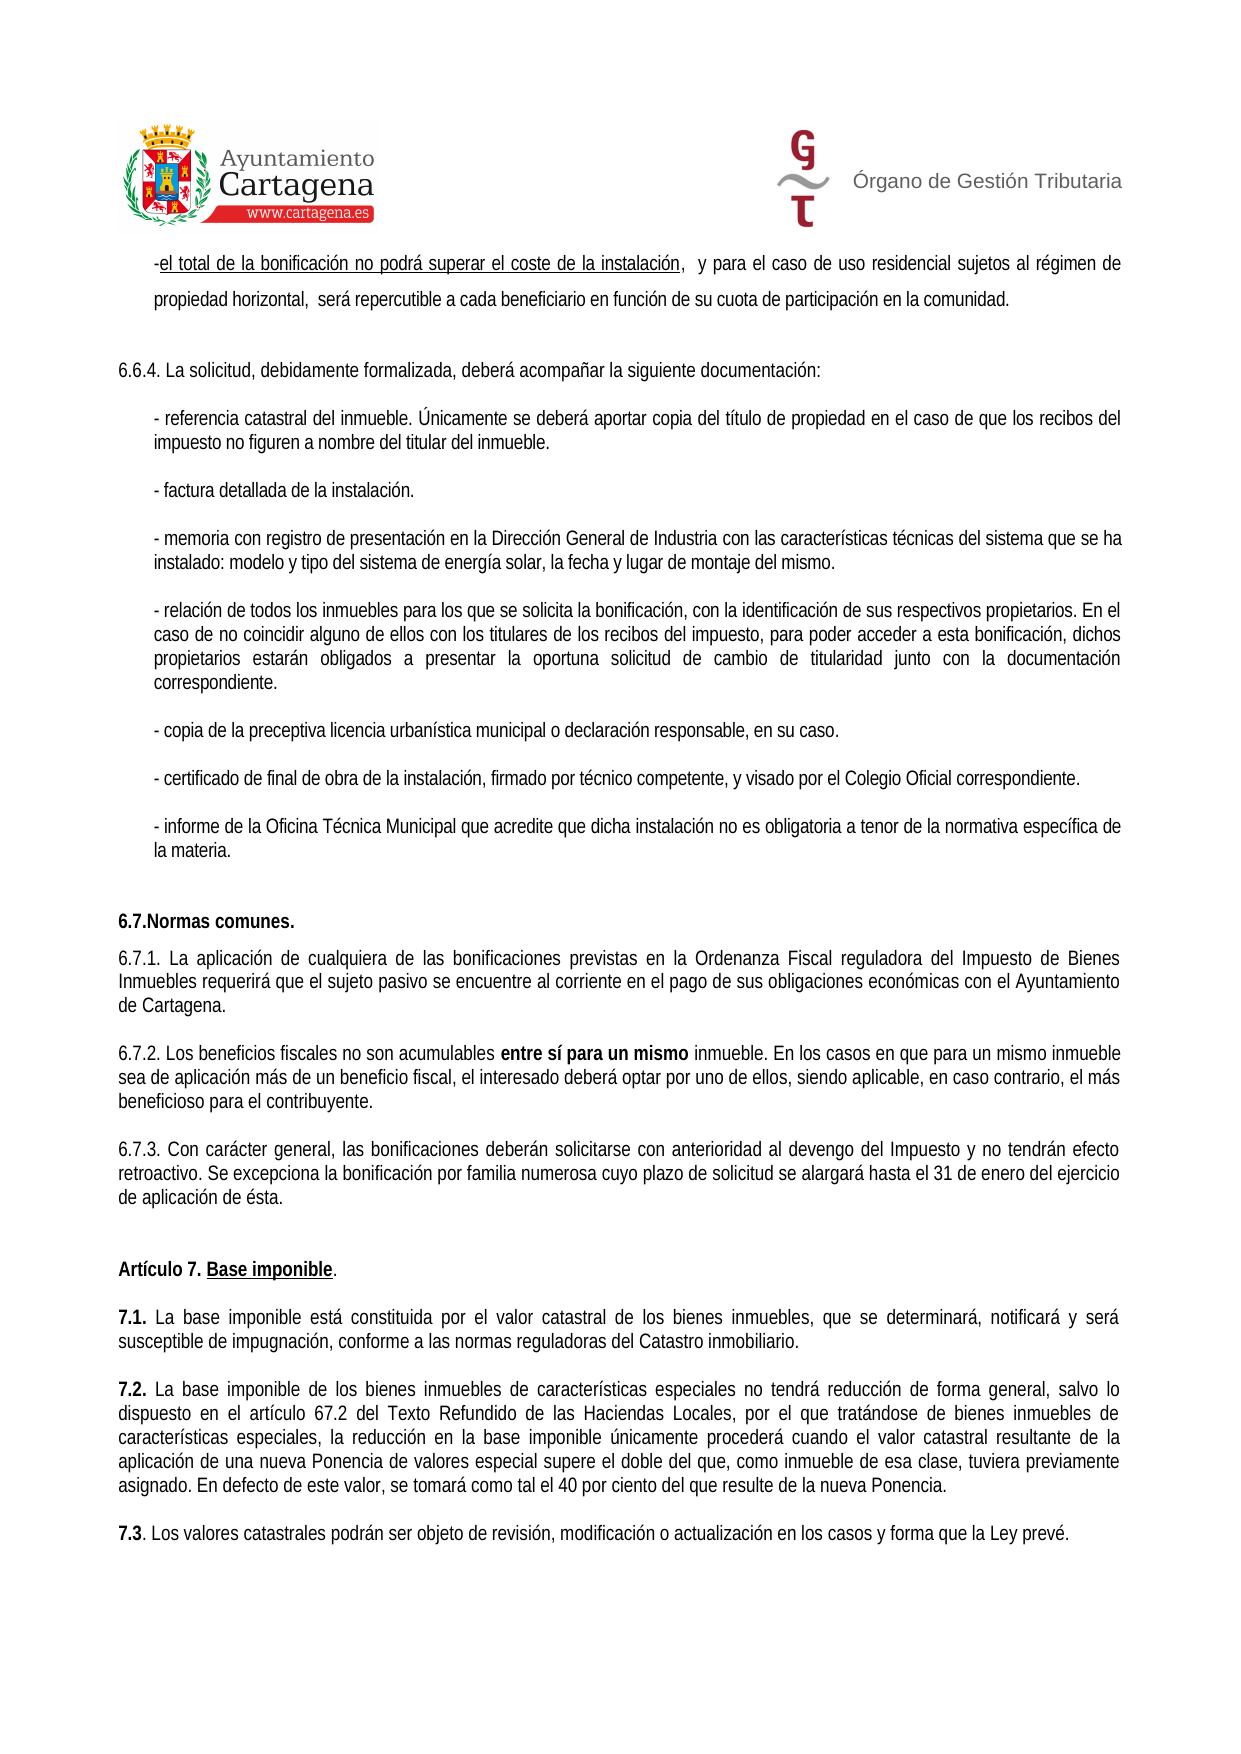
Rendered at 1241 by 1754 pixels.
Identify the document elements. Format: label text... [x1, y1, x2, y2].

text 6.7.1. La aplicación de cualquiera de las bonificaciones previstas en la Ordenanza Fiscal reguladora del Impuesto de Bienes Inmuebles requerirá que el sujeto pasivo se encuentre al corriente en el pago de sus obligaciones económicas con el Ayuntamiento de Cartagena. [118, 945, 1122, 1017]
text 6.7.3. Con carácter general, las bonificaciones deberán solicitarse con anterioridad al devengo del Impuesto y no tendrán efecto retroactivo. Se excepciona la bonificación por familia numerosa cuyo plazo de solicitud se alargará hasta el 31 de enero del ejercicio de aplicación de ésta. [118, 1137, 1122, 1209]
text -el total de la bonificación no podrá superar el coste de la instalación, y para el caso de uso residencial sujetos al régimen de propiedad horizontal, será repercutible a cada beneficiario en función de su cuota de participación en la comunidad. [153, 251, 1122, 311]
text 7.2. La base imponible de los bienes inmuebles de características especiales no tendrá reducción de forma general, salvo lo dispuesto en el artículo 67.2 del Texto Refundido de las Haciendas Locales, por el que tratándose de bienes inmuebles de características especiales, la reducción en la base imponible únicamente procederá cuando el valor catastral resultante de la aplicación de una nueva Ponencia de valores especial supere el doble del que, como inmueble de esa clase, tuviera previamente asignado. En defecto de este valor, se tomará como tal el 40 por ciento del que resulte de la nueva Ponencia. [118, 1377, 1122, 1496]
text 7.1. La base imponible está constituida por el valor catastral de los bienes inmuebles, que se determinará, notificará y será susceptible de impugnación, conforme a las normas reguladoras del Catastro inmobiliario. [118, 1305, 1122, 1353]
text - referencia catastral del inmueble. Únicamente se deberá aportar copia del título de propiedad en el caso de que los recibos del impuesto no figuren a nombre del titular del inmueble. [153, 406, 1122, 454]
text - relación de todos los inmuebles para los que se solicita la bonificación, con la identificación de sus respectivos propietarios. En el caso de no coincidir alguno de ellos con los titulares de los recibos del impuesto, para poder acceder a esta bonificación, dichos propietarios estarán obligados a presentar la oportuna solicitud de cambio de titularidad junto con la documentación correspondiente. [153, 598, 1122, 694]
picture [117, 119, 379, 236]
text - factura detallada de la instalación. [153, 478, 1122, 502]
text 6.7.2. Los beneficios fiscales no son acumulables entre sí para un mismo inmueble. En los casos en que para un mismo inmueble sea de aplicación más de un beneficio fiscal, el interesado deberá optar por uno de ellos, siendo aplicable, en caso contrario, el más beneficioso para el contribuyente. [118, 1041, 1122, 1113]
text 6.6.4. La solicitud, debidamente formalizada, deberá acompañar la siguiente documentación: [118, 358, 1122, 382]
text 7.3. Los valores catastrales podrán ser objeto de revisión, modificación o actualización en los casos y forma que la Ley prevé. [118, 1520, 1122, 1544]
text Artículo 7. Base imponible. [118, 1257, 1122, 1281]
text - informe de la Oficina Técnica Municipal que acredite que dicha instalación no es obligatoria a tenor de la normativa específica de la materia. [153, 814, 1122, 862]
text - copia de la preceptiva licencia urbanística municipal o declaración responsable, en su caso. [153, 718, 1122, 742]
text 6.7.Normas comunes. [118, 909, 1122, 933]
text - certificado de final de obra de la instalación, firmado por técnico competente, y visado por el Colegio Oficial correspondiente. [153, 766, 1122, 790]
text - memoria con registro de presentación en la Dirección General de Industria con las características técnicas del sistema que se ha instalado: modelo y tipo del sistema de energía solar, la fecha y lugar de montaje del mismo. [153, 526, 1122, 574]
